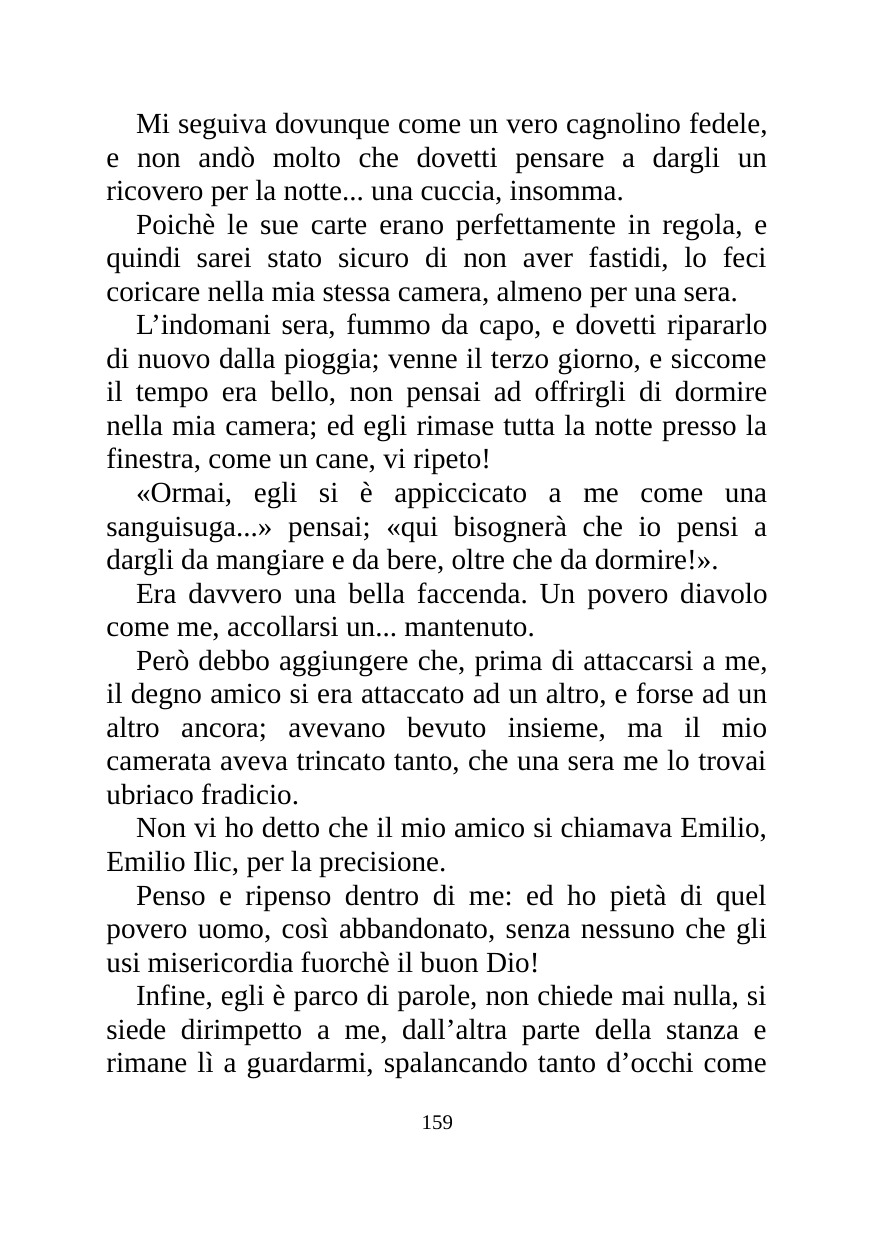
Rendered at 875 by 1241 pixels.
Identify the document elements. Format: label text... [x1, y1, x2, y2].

text Penso e ripenso dentro di me: ed ho pietà di quel povero uomo, così abbandonato, senza nessuno che gli usi misericordia fuorchè il buon Dio! [106, 878, 768, 978]
text Poichè le sue carte erano perfettamente in regola, e quindi sarei stato sicuro di non aver fastidi, lo feci coricare nella mia stessa camera, almeno per una sera. [106, 207, 768, 307]
text Non vi ho detto che il mio amico si chiamava Emilio, Emilio Ilic, per la precisione. [106, 811, 768, 878]
text Infine, egli è parco di parole, non chiede mai nulla, si siede dirimpetto a me, dall’altra parte della stanza e rimane lì a guardarmi, spalancando tanto d’occhi come [106, 978, 768, 1079]
text Era davvero una bella faccenda. Un povero diavolo come me, accollarsi un... mantenuto. [106, 576, 768, 643]
text Mi seguiva dovunque come un vero cagnolino fedele, e non andò molto che dovetti pensare a dargli un ricovero per la notte... una cuccia, insomma. [106, 106, 768, 207]
text L’indomani sera, fummo da capo, e dovetti ripararlo di nuovo dalla pioggia; venne il terzo giorno, e siccome il tempo era bello, non pensai ad offrirgli di dormire nella mia camera; ed egli rimase tutta la notte presso la finestra, come un cane, vi ripeto! [106, 307, 768, 475]
text «Ormai, egli si è appiccicato a me come una sanguisuga...» pensai; «qui bisognerà che io pensi a dargli da mangiare e da bere, oltre che da dormire!». [106, 475, 768, 576]
text Però debbo aggiungere che, prima di attaccarsi a me, il degno amico si era attaccato ad un altro, e forse ad un altro ancora; avevano bevuto insieme, ma il mio camerata aveva trincato tanto, che una sera me lo trovai ubriaco fradicio. [106, 643, 768, 811]
